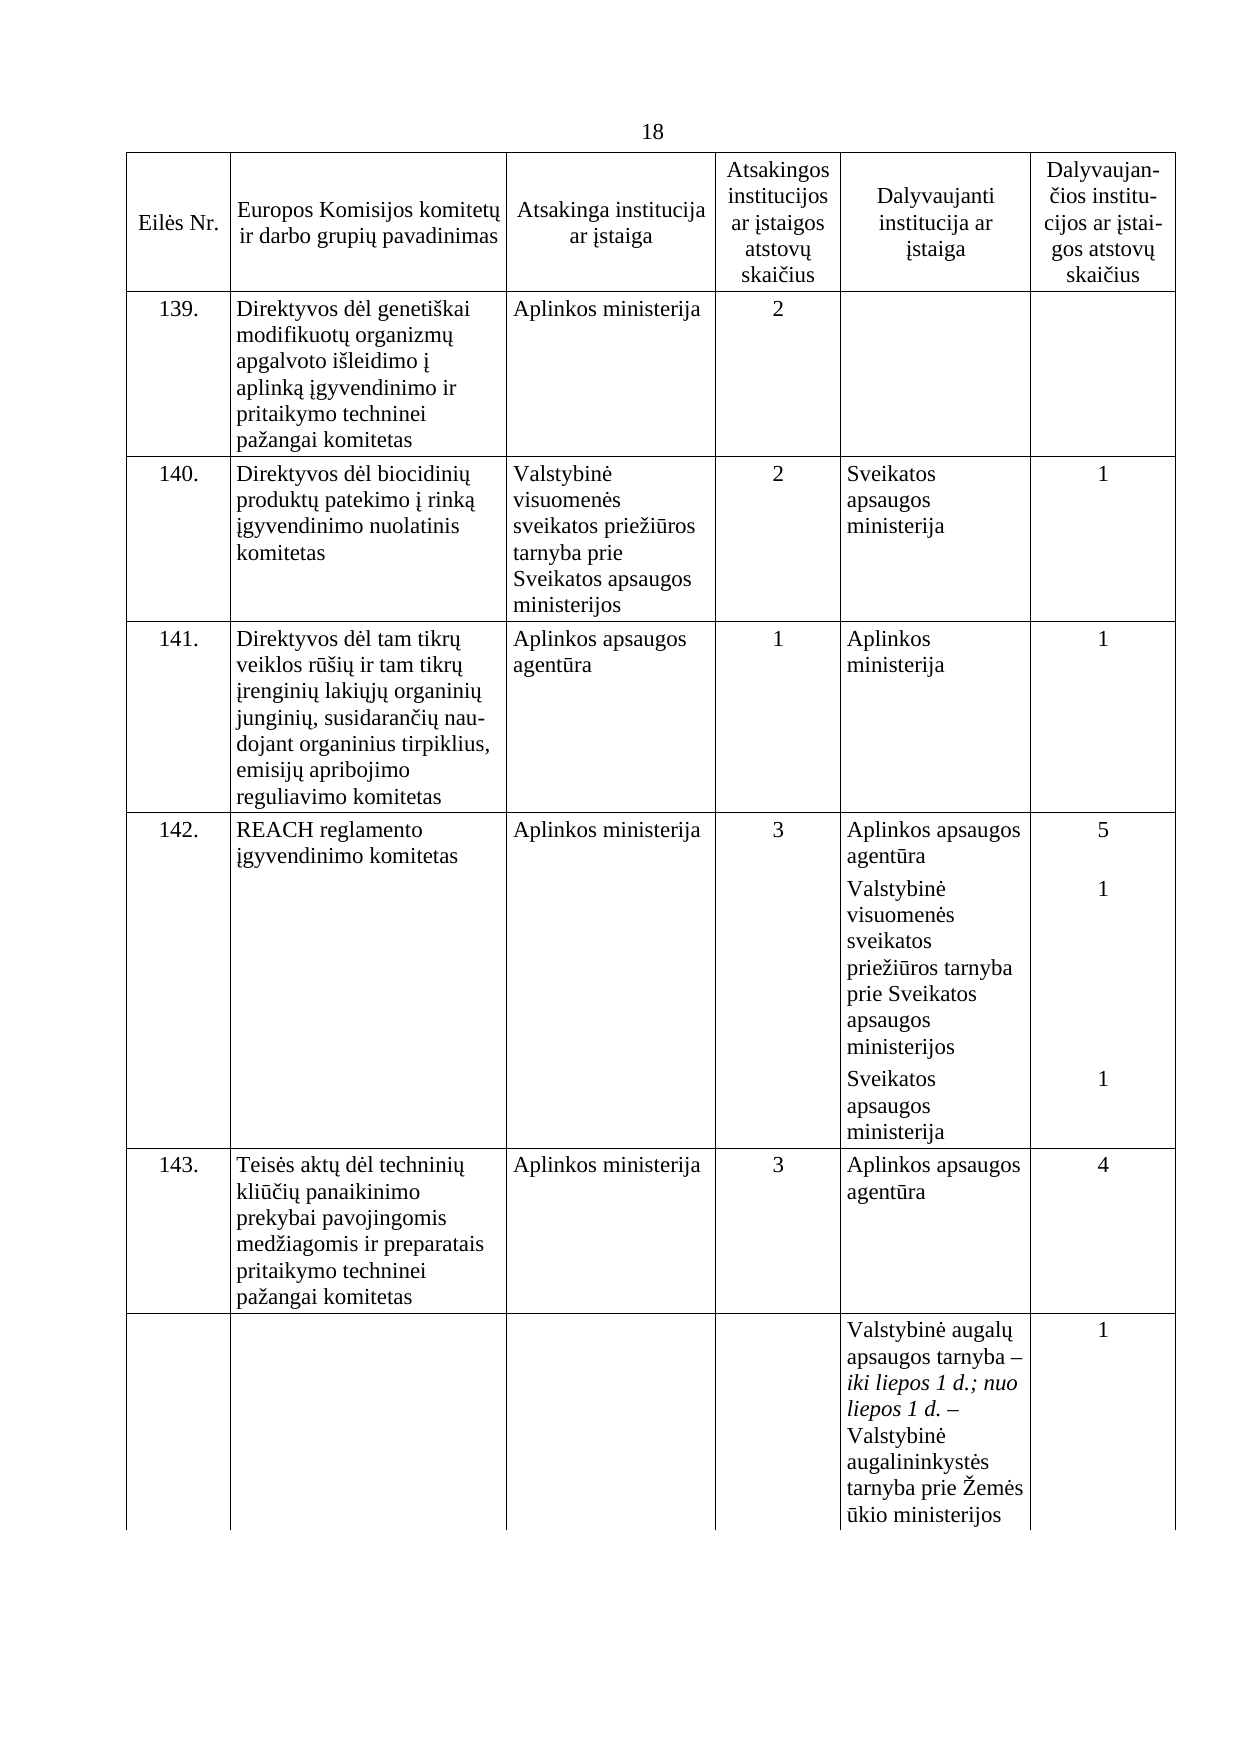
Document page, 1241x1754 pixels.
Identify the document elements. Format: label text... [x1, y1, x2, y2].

table_cell [231, 1314, 506, 1530]
table_cell 140. [127, 457, 230, 621]
table_cell 141. [127, 622, 230, 812]
table_cell Aplinkos ministerija [507, 813, 715, 872]
table_cell Direktyvos dėl biocidinių produktų patekimo į rinką įgyvendinimo nuolatinis komitetas [231, 457, 506, 621]
table_cell REACH reglamento įgyvendinimo komitetas [231, 813, 506, 872]
table_cell [507, 872, 715, 1147]
table_cell Aplinkos ministerija [507, 1149, 715, 1312]
table_cell Teisės aktų dėl techninių kliūčių panaikinimo prekybai pavojingomis medžiagomis ir preparatais pritaikymo techninei pažangai komitetas [231, 1149, 506, 1312]
table_cell 142. [127, 813, 230, 872]
table_cell Direktyvos dėl tam tikrų veiklos rūšių ir tam tikrų įrenginių lakiųjų organinių junginių, susidarančių nau­dojant organinius tirpiklius, emisijų apribojimo reguliavimo komitetas [231, 622, 506, 812]
table_cell Aplinkos apsau­gos agentūra [841, 813, 1030, 872]
table_cell 1 [1031, 622, 1175, 812]
table_cell [127, 1314, 230, 1530]
table_header Eilės Nr. [127, 153, 230, 291]
table_cell Valstybinė visuomenės sveikatos priežiūros tarnyba prie Sveikatos apsaugos ministerijos Sveikatos apsaugos ministerija [841, 872, 1030, 1147]
table_cell 4 [1031, 1149, 1175, 1312]
table_header Atsakinga institucija ar įstaiga [507, 153, 715, 291]
table_cell Valstybinė augalų apsaugos tarnyba – iki liepos 1 d.; nuo liepos 1 d. – Valstybinė augalininkystės tarnyba prie Žemės ūkio ministerijos [841, 1314, 1030, 1530]
table_header Atsakingos institucijos ar įstaigos atstovų skaičius [716, 153, 840, 291]
table_cell Direktyvos dėl genetiškai modifikuotų organizmų apgalvoto išleidimo į aplinką įgyvendinimo ir pritaikymo techninei pažangai komitetas [231, 292, 506, 456]
table_cell 5 [1031, 813, 1175, 872]
table_header Dalyvaujan­čios institu­cijos ar įstai­gos atstovų skaičius [1031, 153, 1175, 291]
table_cell 2 [716, 292, 840, 456]
table_cell 1 1 [1031, 872, 1175, 1147]
table_cell 1 [716, 622, 840, 812]
table_cell Aplinkos apsau­gos agentūra [841, 1149, 1030, 1312]
table_header Europos Komisijos komitetų ir darbo grupių pavadinimas [231, 153, 506, 291]
table_cell [716, 872, 840, 1147]
table_cell Sveikatos apsaugos ministerija [841, 457, 1030, 621]
table_cell [1031, 292, 1175, 456]
table_cell [841, 292, 1030, 456]
table_header Dalyvaujanti institucija ar įstaiga [841, 153, 1030, 291]
table_cell 143. [127, 1149, 230, 1312]
table_cell Aplinkos apsaugos agentūra [507, 622, 715, 812]
table_cell Valstybinė visuomenės sveikatos priežiūros tarnyba prie Sveikatos apsaugos ministerijos [507, 457, 715, 621]
table_cell 2 [716, 457, 840, 621]
table_cell [716, 1314, 840, 1530]
table_cell Aplinkos ministerija [841, 622, 1030, 812]
table_cell 3 [716, 813, 840, 872]
table_cell [127, 872, 230, 1147]
table_cell 139. [127, 292, 230, 456]
table_cell 3 [716, 1149, 840, 1312]
table_cell [507, 1314, 715, 1530]
table_cell 1 [1031, 457, 1175, 621]
table_cell Aplinkos ministerija [507, 292, 715, 456]
table_cell [231, 872, 506, 1147]
table_cell 1 [1031, 1314, 1175, 1530]
